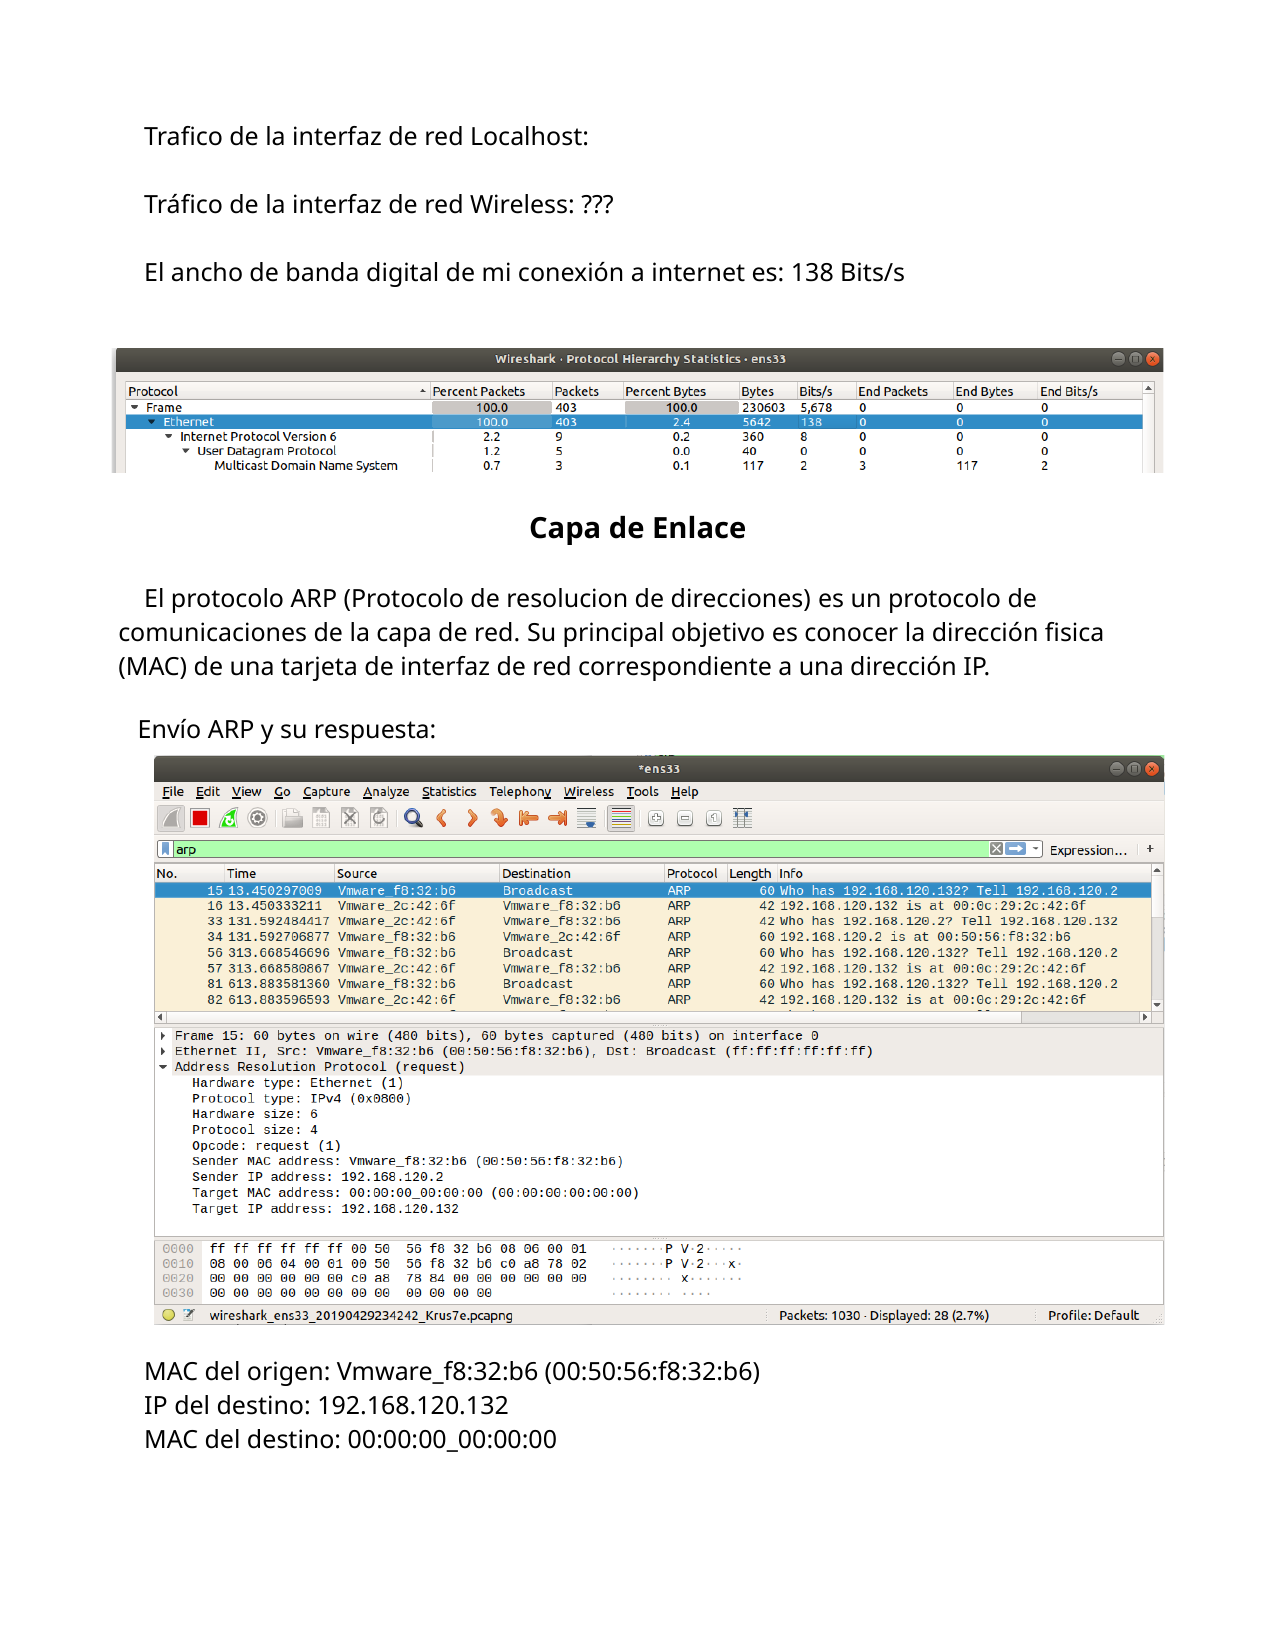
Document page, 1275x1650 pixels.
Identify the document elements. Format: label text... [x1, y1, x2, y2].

picture [111, 348, 1164, 382]
text Envío ARP y su respuesta: [118, 712, 1157, 746]
text El protocolo ARP (Protocolo de resolucion de direcciones) es un protocolo de comunicaciones de la capa de red. Su principal objetivo es conocer la dirección fisica (MAC) de una tarjeta de interfaz de red correspondiente a una dirección IP. [118, 581, 1157, 683]
picture [154, 755, 1165, 1325]
text MAC del destino: 00:00:00_00:00:00 [118, 1422, 1157, 1456]
text El ancho de banda digital de mi conexión a internet es: 138 Bits/s [118, 254, 1157, 288]
text IP del destino: 192.168.120.132 [118, 1387, 1157, 1422]
text Trafico de la interfaz de red Localhost: [118, 118, 1157, 152]
text Capa de Enlace [118, 507, 1157, 547]
text Tráfico de la interfaz de red Wireless: ??? [118, 186, 1157, 220]
text MAC del origen: Vmware_f8:32:b6 (00:50:56:f8:32:b6) [118, 1353, 1157, 1387]
